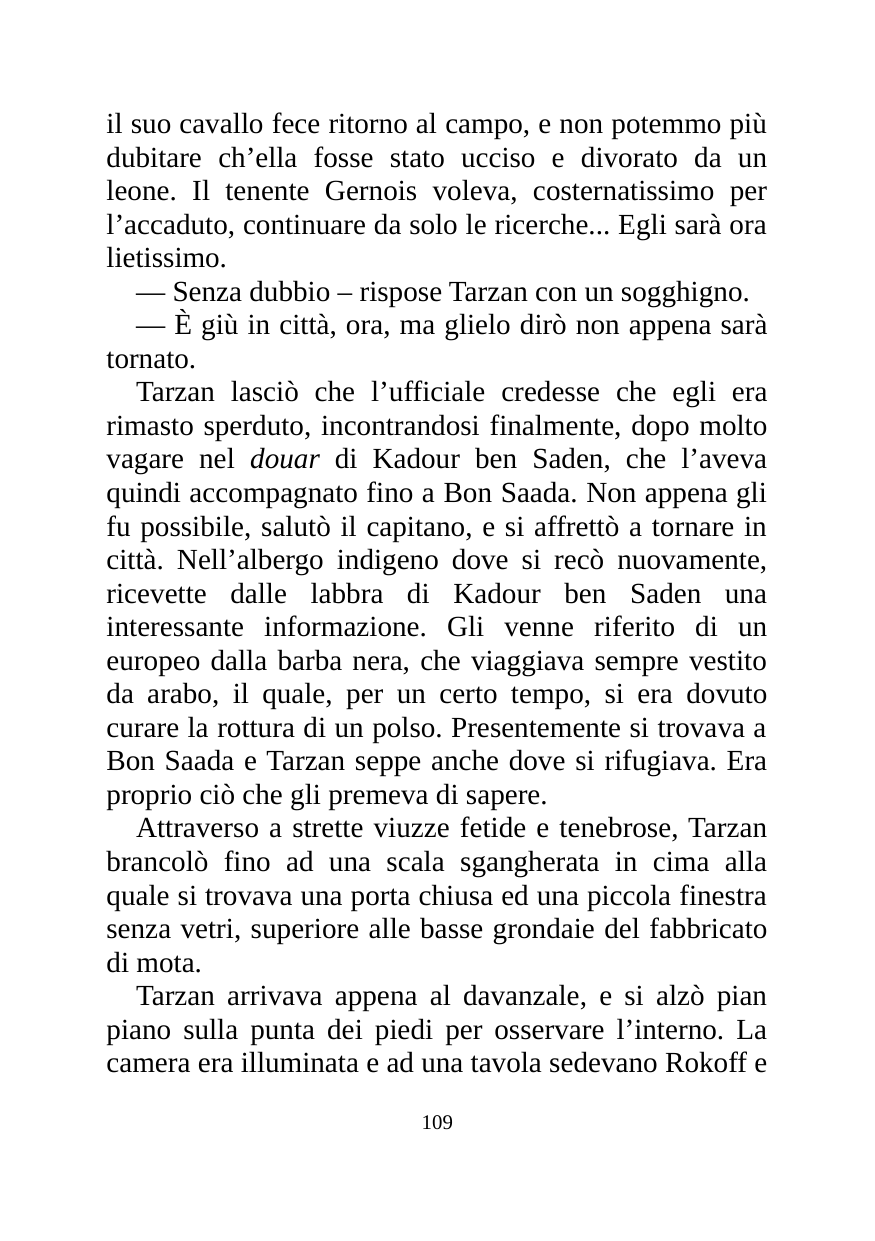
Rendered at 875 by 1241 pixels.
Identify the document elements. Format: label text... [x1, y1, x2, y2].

text — È giù in città, ora, ma glielo dirò non appena sarà tornato. [106, 307, 768, 374]
text il suo cavallo fece ritorno al campo, e non potemmo più dubitare ch’ella fosse stato ucciso e divorato da un leone. Il tenente Gernois voleva, costernatissimo per l’accaduto, continuare da solo le ricerche... Egli sarà ora lietissimo. [106, 106, 768, 274]
text Attraverso a strette viuzze fetide e tenebrose, Tarzan brancolò fino ad una scala sgangherata in cima alla quale si trovava una porta chiusa ed una piccola finestra senza vetri, superiore alle basse grondaie del fabbricato di mota. [106, 811, 768, 978]
text — Senza dubbio – rispose Tarzan con un sogghigno. [106, 274, 768, 307]
text Tarzan arrivava appena al davanzale, e si alzò pian piano sulla punta dei piedi per osservare l’interno. La camera era illuminata e ad una tavola sedevano Rokoff e [106, 978, 768, 1079]
text Tarzan lasciò che l’ufficiale credesse che egli era rimasto sperduto, incontrandosi finalmente, dopo molto vagare nel douar di Kadour ben Saden, che l’aveva quindi accompagnato fino a Bon Saada. Non appena gli fu possibile, salutò il capitano, e si affrettò a tornare in città. Nell’albergo indigeno dove si recò nuovamente, ricevette dalle labbra di Kadour ben Saden una interessante informazione. Gli venne riferito di un europeo dalla barba nera, che viaggiava sempre vestito da arabo, il quale, per un certo tempo, si era dovuto curare la rottura di un polso. Presentemente si trovava a Bon Saada e Tarzan seppe anche dove si rifugiava. Era proprio ciò che gli premeva di sapere. [106, 374, 768, 811]
